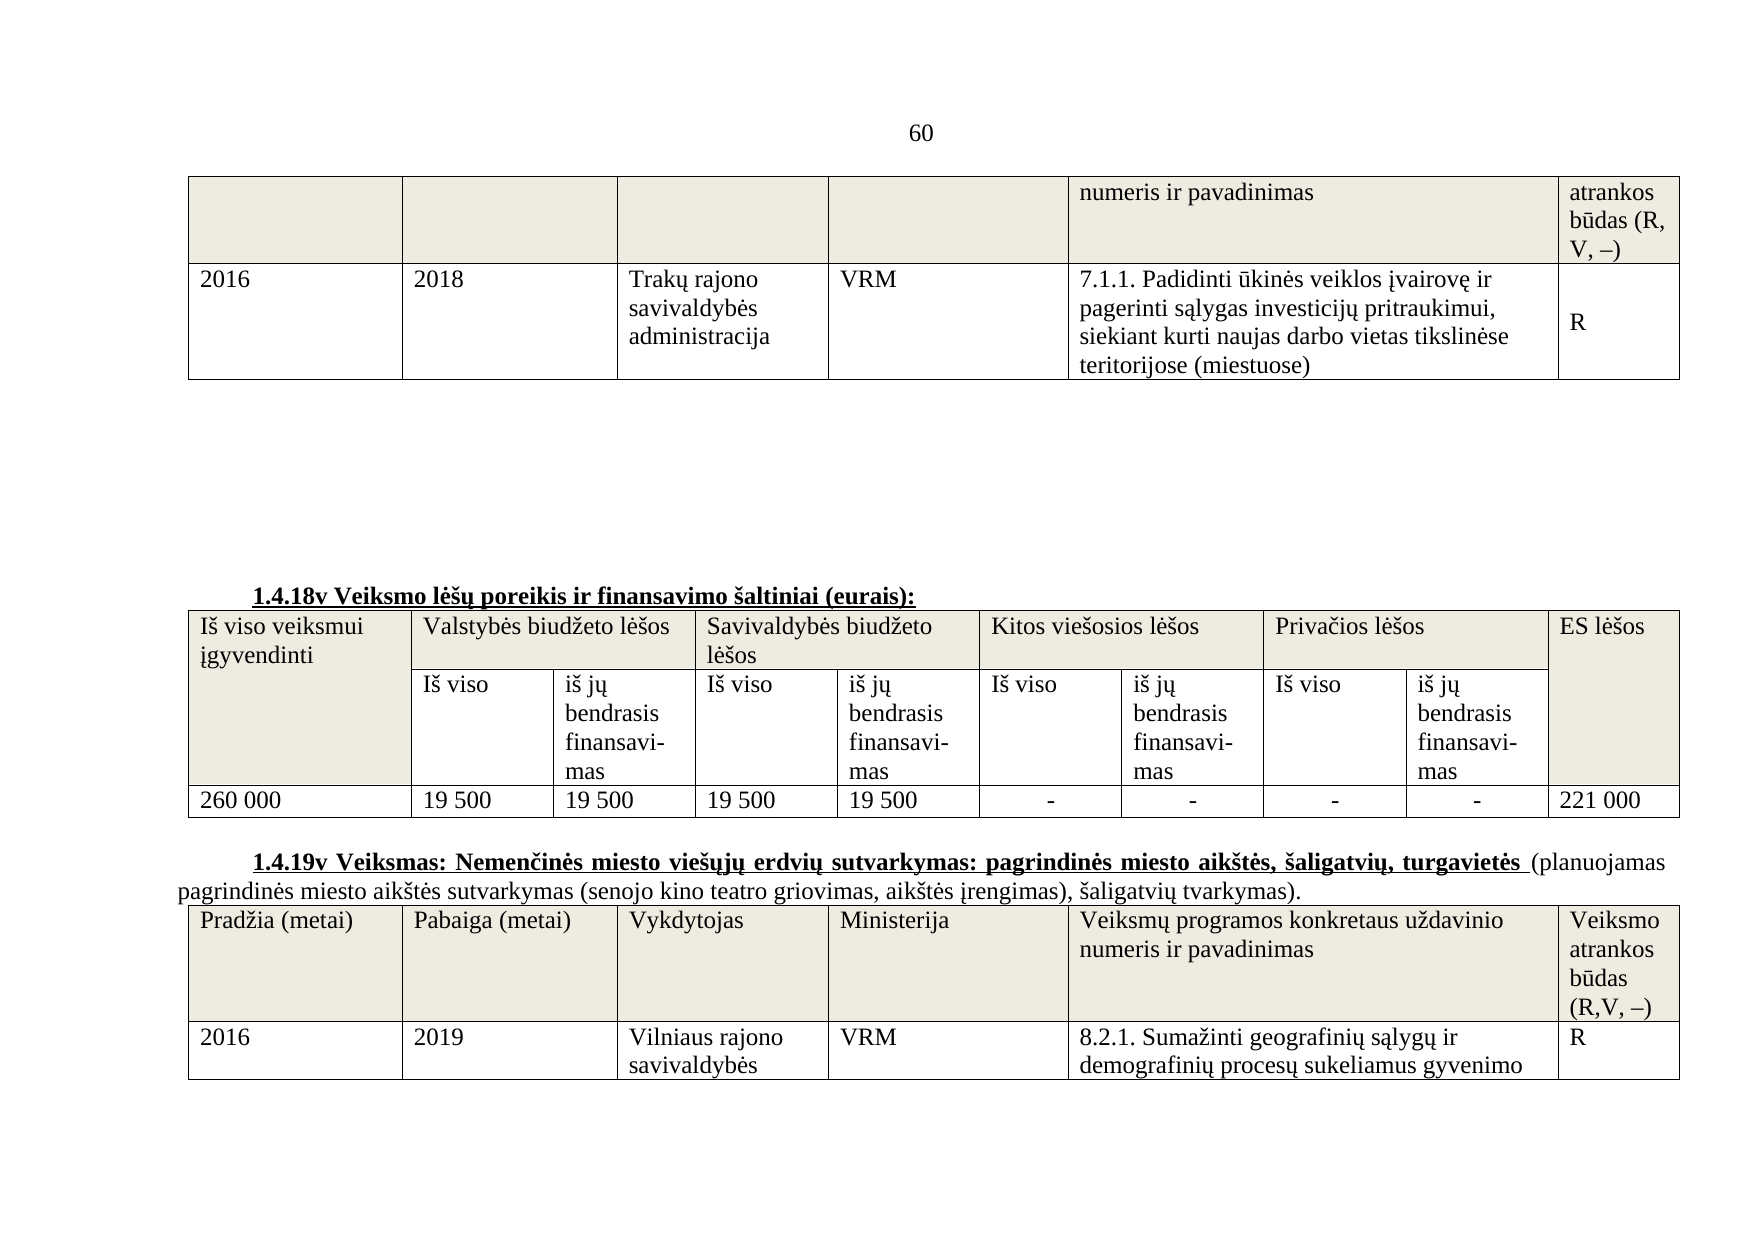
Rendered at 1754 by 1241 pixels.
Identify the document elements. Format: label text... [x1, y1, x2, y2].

table_cell 7.1.1. Padidinti ūkinės veiklos įvairovę ir pagerinti sąlygas investicijų pritraukimui, siekiant kurti naujas darbo vietas tikslinėse teritorijose (miestuose) [1069, 264, 1558, 379]
table_cell Iš viso [980, 670, 1121, 784]
table_cell 8.2.1. Sumažinti geografinių sąlygų ir demografinių procesų sukeliamus gyvenimo [1069, 1022, 1558, 1079]
table_header [403, 177, 617, 263]
table_cell iš jų bendrasis finansavi- mas [1122, 670, 1263, 784]
table_header atrankos būdas (R, V, –) [1559, 177, 1679, 263]
table_cell 19 500 [412, 786, 553, 817]
table_cell 2016 [189, 264, 402, 379]
table_cell - [1264, 786, 1406, 817]
table_cell iš jų bendrasis finansavi- mas [838, 670, 979, 784]
table_header Valstybės biudžeto lėšos [412, 611, 695, 668]
table_cell Vilniaus rajono savivaldybės [618, 1022, 828, 1079]
table_header [189, 177, 402, 263]
table_cell iš jų bendrasis finansavi- mas [554, 670, 695, 784]
table_cell 221 000 [1549, 786, 1679, 817]
table_cell 19 500 [696, 786, 837, 817]
table_cell Trakų rajono savivaldybės administracija [618, 264, 828, 379]
table_header ES lėšos [1549, 611, 1679, 784]
table_cell VRM [829, 1022, 1068, 1079]
table_header Pabaiga (metai) [403, 906, 617, 1021]
table_cell Iš viso [696, 670, 837, 784]
table_cell 2016 [189, 1022, 402, 1079]
table_cell R [1559, 1022, 1679, 1079]
table_cell 2019 [403, 1022, 617, 1079]
table_header Vykdytojas [618, 906, 828, 1021]
table_cell - [1407, 786, 1548, 817]
table_header Pradžia (metai) [189, 906, 402, 1021]
table_cell iš jų bendrasis finansavi- mas [1407, 670, 1548, 784]
table_header Privačios lėšos [1264, 611, 1548, 668]
table_header Veiksmo atrankos būdas (R,V, –) [1559, 906, 1679, 1021]
table_header Ministerija [829, 906, 1068, 1021]
table_cell Iš viso [412, 670, 553, 784]
table_cell 2018 [403, 264, 617, 379]
table_header [618, 177, 828, 263]
table_header Kitos viešosios lėšos [980, 611, 1263, 668]
text 1.4.18v Veiksmo lėšų poreikis ir finansavimo šaltiniai (eurais): [177, 581, 1665, 610]
table_cell R [1559, 264, 1679, 379]
table_cell VRM [829, 264, 1068, 379]
table_cell - [980, 786, 1121, 817]
table_cell 19 500 [554, 786, 695, 817]
table_cell - [1122, 786, 1263, 817]
table_header Veiksmų programos konkretaus uždavinio numeris ir pavadinimas [1069, 906, 1558, 1021]
table_header [829, 177, 1068, 263]
table_cell Iš viso [1264, 670, 1406, 784]
table_header Savivaldybės biudžeto lėšos [696, 611, 979, 668]
table_cell 19 500 [838, 786, 979, 817]
table_header numeris ir pavadinimas [1069, 177, 1558, 263]
table_cell 260 000 [189, 786, 411, 817]
text 1.4.19v Veiksmas: Nemenčinės miesto viešųjų erdvių sutvarkymas: pagrindinės miesto aikštės, šaligatvių, turgavietės (planuojamas pagrindinės miesto aikštės sutvarkymas (senojo kino teatro griovimas, aikštės įrengimas), šaligatvių tvarkymas). [177, 847, 1665, 904]
table_header Iš viso veiksmui įgyvendinti [189, 611, 411, 784]
